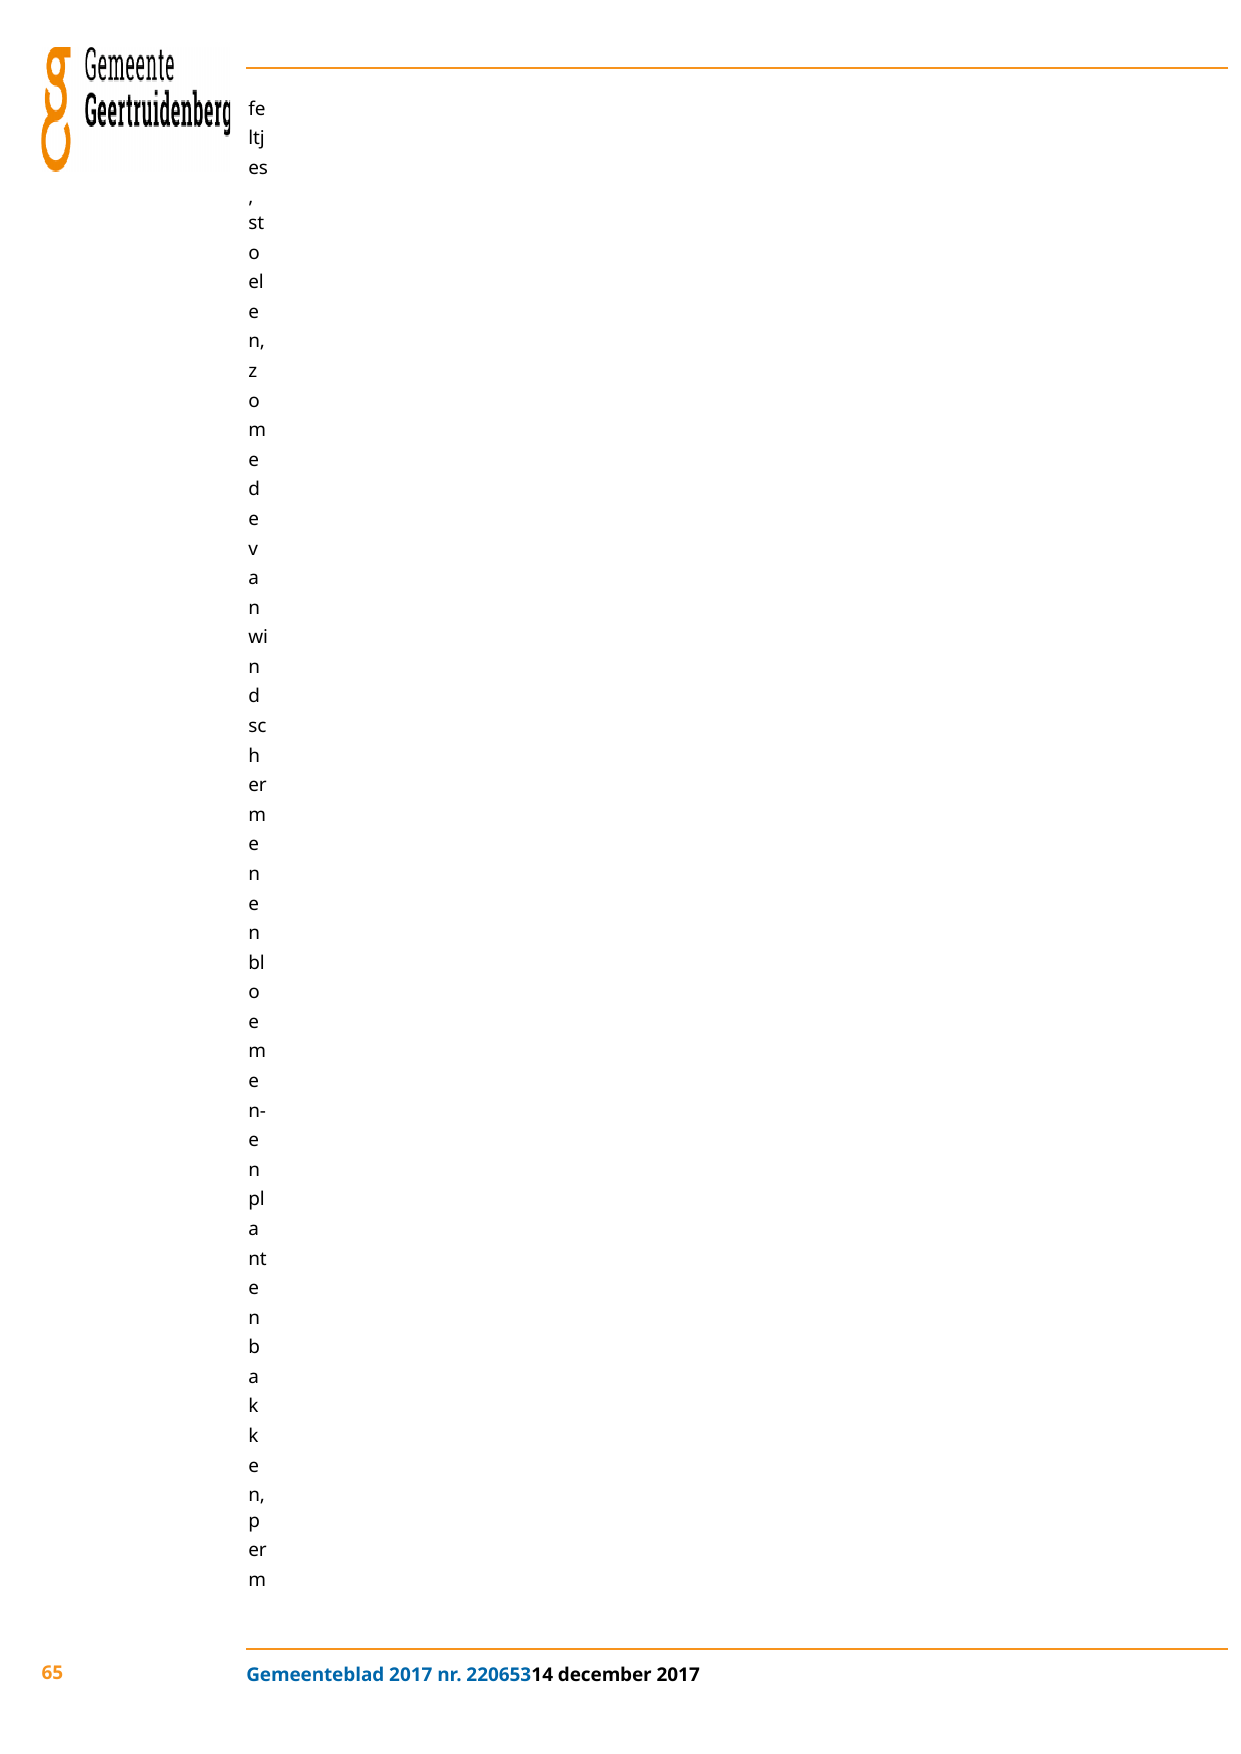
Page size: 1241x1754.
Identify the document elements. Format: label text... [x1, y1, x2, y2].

table_cell feltjes, [248, 95, 268, 209]
table_cell [288, 209, 308, 1507]
picture [41, 47, 231, 172]
table_cell per m [248, 1507, 268, 1592]
table_cell [268, 1507, 288, 1592]
table_cell [288, 1507, 308, 1592]
table_cell stoelen, zomede van windschermen en bloemen- en plantenbakken, [248, 209, 268, 1507]
table_cell [288, 95, 308, 209]
table_cell [268, 95, 288, 209]
table_cell [268, 209, 288, 1507]
